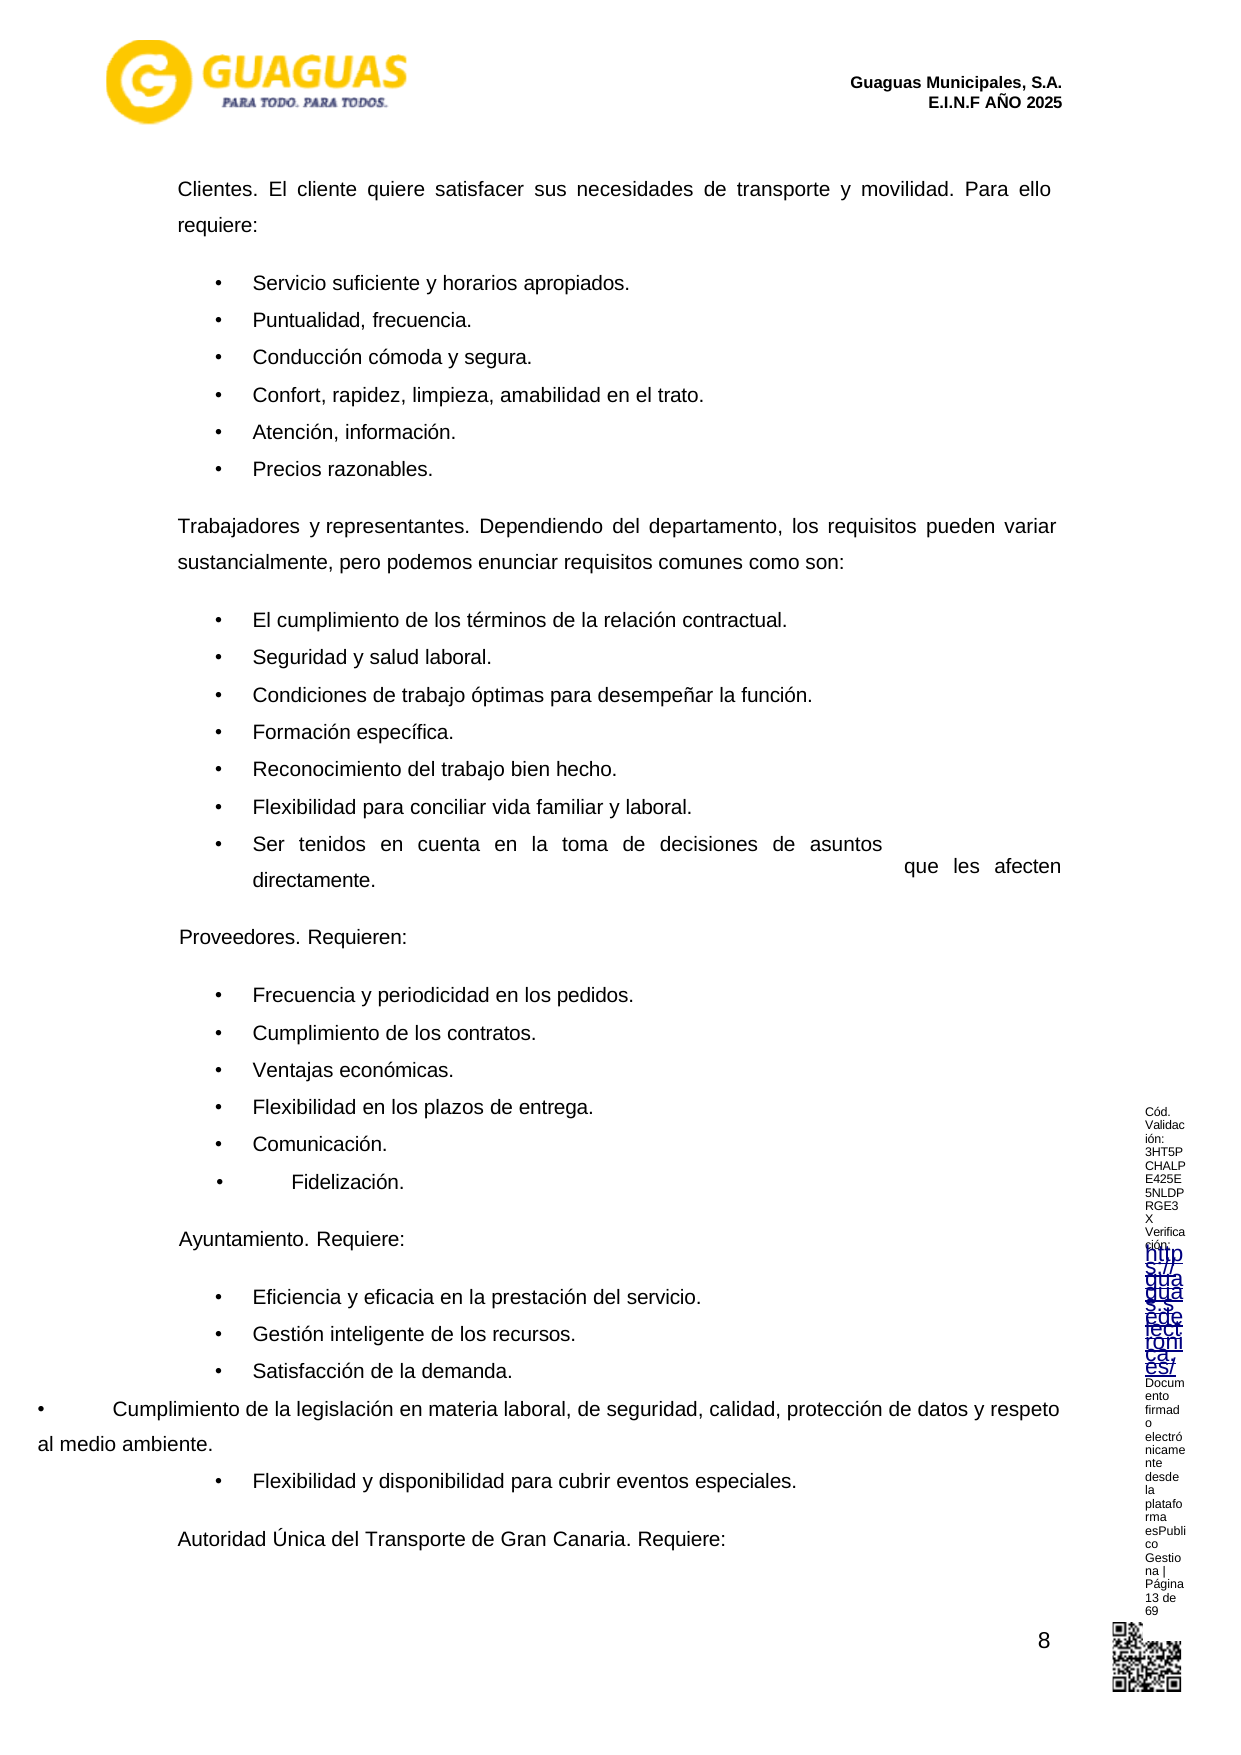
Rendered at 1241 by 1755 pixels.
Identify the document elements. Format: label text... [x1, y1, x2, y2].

list Satisfacción de la demanda. [215, 1359, 1143, 1383]
list Puntualidad, frecuencia. [215, 308, 1203, 332]
text Autoridad Única del Transporte de Gran Canaria. Requiere: [177, 1526, 1143, 1550]
list Reconocimiento del trabajo bien hecho. [215, 757, 889, 781]
list Eficiencia y eficacia en la prestación del servicio. [215, 1104, 1186, 1641]
list Fidelización. [75, 1169, 545, 1194]
list Formación específica. [215, 720, 889, 744]
list Conducción cómoda y segura. [215, 345, 1203, 369]
list Servicio suficiente y horarios apropiados. [215, 271, 1203, 295]
list Cumplimiento de los contratos. [215, 1020, 889, 1044]
list Seguridad y salud laboral. [215, 645, 889, 669]
list El cumplimiento de los términos de la relación contractual. [215, 608, 889, 632]
list Ser tenidos en cuenta en la toma de decisiones de asuntos directamente. [215, 832, 889, 892]
list Cód. Validación: 3HT5PCHALPE425E5NLDPRGE3X [1145, 1106, 1186, 1227]
list Flexibilidad y disponibilidad para cubrir eventos especiales. [215, 1469, 1143, 1493]
list Precios razonables. [215, 457, 1203, 481]
list Condiciones de trabajo óptimas para desempeñar la función. [215, 683, 889, 707]
list Documento firmado electrónicamente desde la plataforma esPublico Gestiona | Página 13 de 69 [1145, 1377, 1186, 1618]
list Atención, información. [215, 420, 1203, 444]
text Proveedores. Requieren: [40, 925, 546, 949]
text Clientes. El cliente quiere satisfacer sus necesidades de transporte y movilidad. Para ello requiere: [177, 177, 1067, 237]
text Trabajadores y representantes. Dependiendo del departamento, los requisitos pueden variar sustancialmente, pero podemos enunciar requisitos comunes como son: [177, 514, 1067, 574]
list Flexibilidad en los plazos de entrega. [215, 1095, 889, 1119]
list Gestión inteligente de los recursos. [215, 1322, 1143, 1346]
list Ventajas económicas. [215, 1057, 889, 1082]
list Flexibilidad para conciliar vida familiar y laboral. [215, 795, 889, 819]
text Ayuntamiento. Requiere: [37, 1227, 546, 1251]
list Cumplimiento de la legislación en materia laboral, de seguridad, calidad, protección de datos y respeto al medio ambiente. [37, 1397, 1064, 1456]
text que les afecten [904, 854, 1203, 878]
list Comunicación. [215, 1132, 889, 1156]
list Frecuencia y periodicidad en los pedidos. [215, 983, 889, 1007]
list Confort, rapidez, limpieza, amabilidad en el trato. [215, 383, 1203, 407]
list Verificación: https://guaguas.sedelectronica.es/ [1145, 1227, 1186, 1377]
